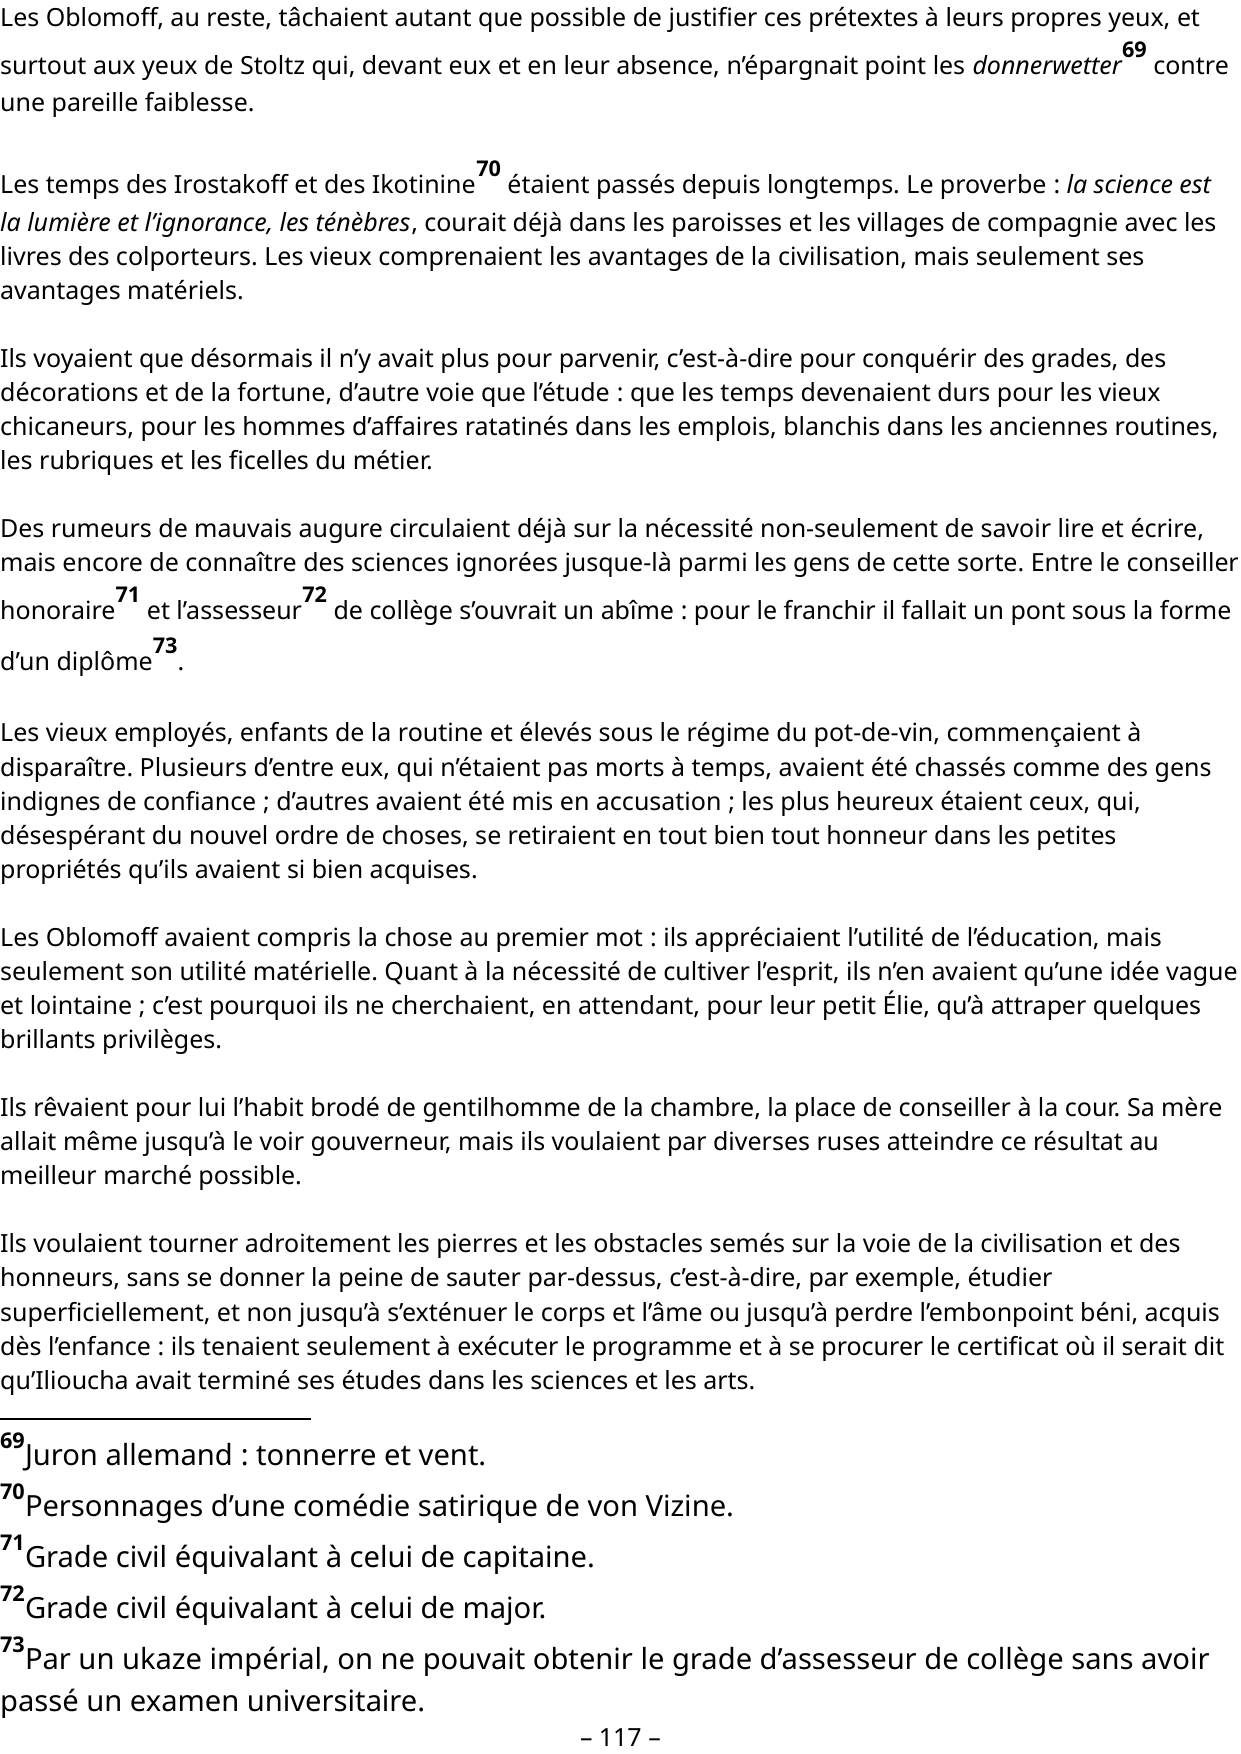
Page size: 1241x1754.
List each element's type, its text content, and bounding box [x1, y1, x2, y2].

text Les Oblomoff avaient compris la chose au premier mot : ils appréciaient l’utilité de l’éducation, mais seulement son utilité matérielle. Quant à la nécessité de cultiver l’esprit, ils n’en avaient qu’une idée vague et lointaine ; c’est pourquoi ils ne cherchaient, en attendant, pour leur petit Élie, qu’à attraper quelques brillants privilèges. [0, 919, 1240, 1056]
text Les temps des Irostakoff et des Ikotinine étaient passés depuis longtemps. Le proverbe : la science est la lumière et l’ignorance, les ténèbres, courait déjà dans les paroisses et les villages de compagnie avec les livres des colporteurs. Les vieux comprenaient les avantages de la civilisation, mais seulement ses avantages matériels. [0, 153, 1240, 306]
text Ils voulaient tourner adroitement les pierres et les obstacles semés sur la voie de la civilisation et des honneurs, sans se donner la peine de sauter par-dessus, c’est-à-dire, par exemple, étudier superficiellement, et non jusqu’à s’exténuer le corps et l’âme ou jusqu’à perdre l’embonpoint béni, acquis dès l’enfance : ils tenaient seulement à exécuter le programme et à se procurer le certificat où il serait dit qu’Ilioucha avait terminé ses études dans les sciences et les arts. [0, 1226, 1240, 1396]
text Les Oblomoff, au reste, tâchaient autant que possible de justifier ces prétextes à leurs propres yeux, et surtout aux yeux de Stoltz qui, devant eux et en leur absence, n’épargnait point les donnerwetter contre une pareille faiblesse. [0, 0, 1240, 119]
text Les vieux employés, enfants de la routine et élevés sous le régime du pot-de-vin, commençaient à disparaître. Plusieurs d’entre eux, qui n’étaient pas morts à temps, avaient été chassés comme des gens indignes de confiance ; d’autres avaient été mis en accusation ; les plus heureux étaient ceux, qui, désespérant du nouvel ordre de choses, se retiraient en tout bien tout honneur dans les petites propriétés qu’ils avaient si bien acquises. [0, 715, 1240, 885]
text Grade civil équivalant à celui de capitaine. [0, 1527, 1240, 1578]
text Des rumeurs de mauvais augure circulaient déjà sur la nécessité non-seulement de savoir lire et écrire, mais encore de connaître des sciences ignorées jusque-là parmi les gens de cette sorte. Entre le conseiller honoraire et l’assesseur de collège s’ouvrait un abîme : pour le franchir il fallait un pont sous la forme d’un diplôme. [0, 511, 1240, 681]
text Ils rêvaient pour lui l’habit brodé de gentilhomme de la chambre, la place de conseiller à la cour. Sa mère allait même jusqu’à le voir gouverneur, mais ils voulaient par diverses ruses atteindre ce résultat au meilleur marché possible. [0, 1090, 1240, 1192]
text Ils voyaient que désormais il n’y avait plus pour parvenir, c’est-à-dire pour conquérir des grades, des décorations et de la fortune, d’autre voie que l’étude : que les temps devenaient durs pour les vieux chicaneurs, pour les hommes d’affaires ratatinés dans les emplois, blanchis dans les anciennes routines, les rubriques et les ficelles du métier. [0, 341, 1240, 477]
text Grade civil équivalant à celui de major. [0, 1578, 1240, 1629]
text Juron allemand : tonnerre et vent. [0, 1425, 1240, 1476]
text Personnages d’une comédie satirique de von Vizine. [0, 1476, 1240, 1527]
text Par un ukaze impérial, on ne pouvait obtenir le grade d’assesseur de collège sans avoir passé un examen universitaire. [0, 1629, 1240, 1720]
